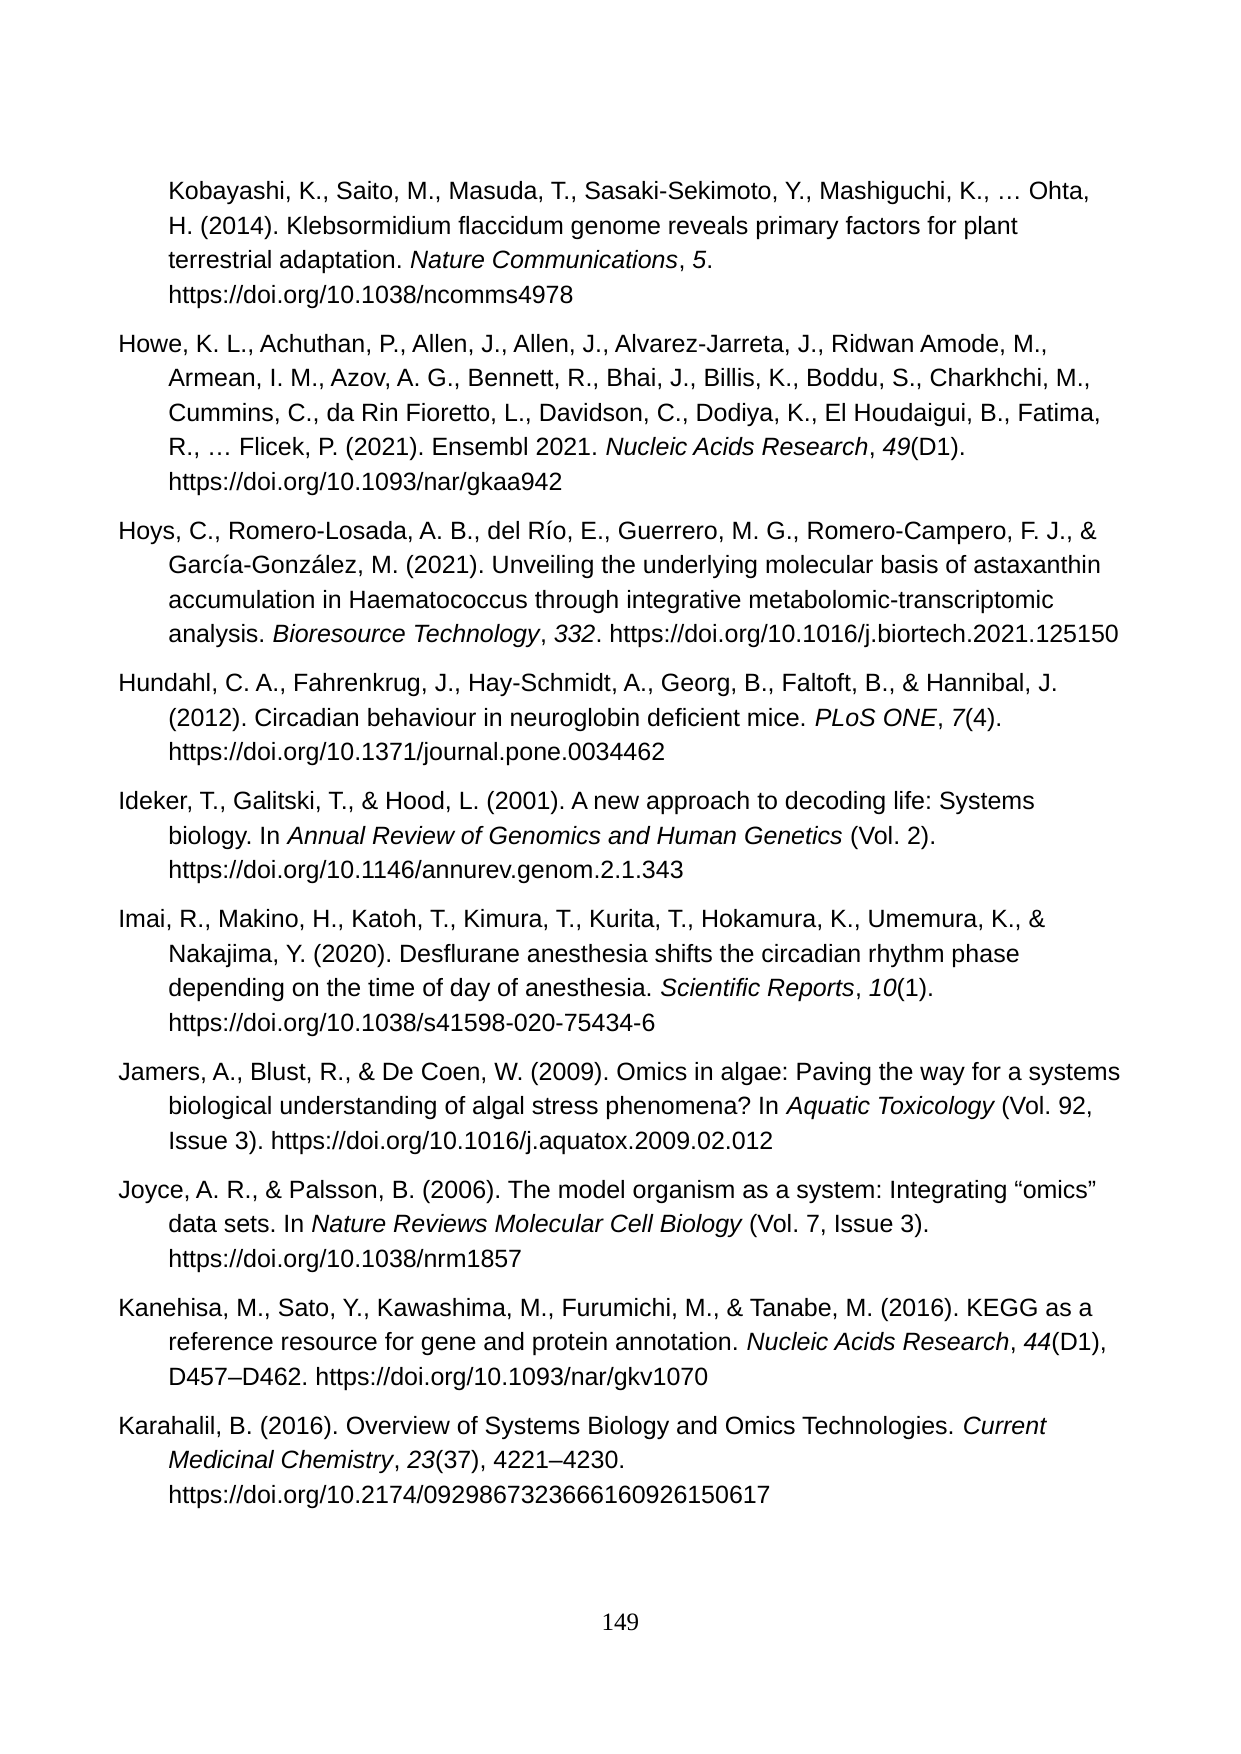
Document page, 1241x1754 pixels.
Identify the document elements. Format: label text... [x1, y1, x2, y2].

text Hoys, C., Romero-Losada, A. B., del Río, E., Guerrero, M. G., Romero-Campero, F. J., & García-González, M. (2021). Unveiling the underlying molecular basis of astaxanthin accumulation in Haematococcus through integrative metabolomic-transcriptomic analysis. Bioresource Technology, 332. https://doi.org/10.1016/j.biortech.2021.125150 [118, 516, 1122, 648]
text Kanehisa, M., Sato, Y., Kawashima, M., Furumichi, M., & Tanabe, M. (2016). KEGG as a reference resource for gene and protein annotation. Nucleic Acids Research, 44(D1), D457–D462. https://doi.org/10.1093/nar/gkv1070 [118, 1293, 1122, 1391]
text Howe, K. L., Achuthan, P., Allen, J., Allen, J., Alvarez-Jarreta, J., Ridwan Amode, M., Armean, I. M., Azov, A. G., Bennett, R., Bhai, J., Billis, K., Boddu, S., Charkhchi, M., Cummins, C., da Rin Fioretto, L., Davidson, C., Dodiya, K., El Houdaigui, B., Fatima, R., … Flicek, P. (2021). Ensembl 2021. Nucleic Acids Research, 49(D1). https://doi.org/10.1093/nar/gkaa942 [118, 329, 1122, 496]
text Ideker, T., Galitski, T., & Hood, L. (2001). A new approach to decoding life: Systems biology. In Annual Review of Genomics and Human Genetics (Vol. 2). https://doi.org/10.1146/annurev.genom.2.1.343 [118, 786, 1122, 884]
text Karahalil, B. (2016). Overview of Systems Biology and Omics Technologies. Current Medicinal Chemistry, 23(37), 4221–4230. https://doi.org/10.2174/0929867323666160926150617 [118, 1411, 1122, 1509]
text Joyce, A. R., & Palsson, B. (2006). The model organism as a system: Integrating “omics” data sets. In Nature Reviews Molecular Cell Biology (Vol. 7, Issue 3). https://doi.org/10.1038/nrm1857 [118, 1175, 1122, 1273]
text Hundahl, C. A., Fahrenkrug, J., Hay-Schmidt, A., Georg, B., Faltoft, B., & Hannibal, J. (2012). Circadian behaviour in neuroglobin deficient mice. PLoS ONE, 7(4). https://doi.org/10.1371/journal.pone.0034462 [118, 668, 1122, 766]
text Imai, R., Makino, H., Katoh, T., Kimura, T., Kurita, T., Hokamura, K., Umemura, K., & Nakajima, Y. (2020). Desflurane anesthesia shifts the circadian rhythm phase depending on the time of day of anesthesia. Scientific Reports, 10(1). https://doi.org/10.1038/s41598-020-75434-6 [118, 904, 1122, 1037]
text Kobayashi, K., Saito, M., Masuda, T., Sasaki-Sekimoto, Y., Mashiguchi, K., … Ohta, H. (2014). Klebsormidium flaccidum genome reveals primary factors for plant terrestrial adaptation. Nature Communications, 5. https://doi.org/10.1038/ncomms4978 [118, 176, 1122, 308]
text Jamers, A., Blust, R., & De Coen, W. (2009). Omics in algae: Paving the way for a systems biological understanding of algal stress phenomena? In Aquatic Toxicology (Vol. 92, Issue 3). https://doi.org/10.1016/j.aquatox.2009.02.012 [118, 1057, 1122, 1154]
